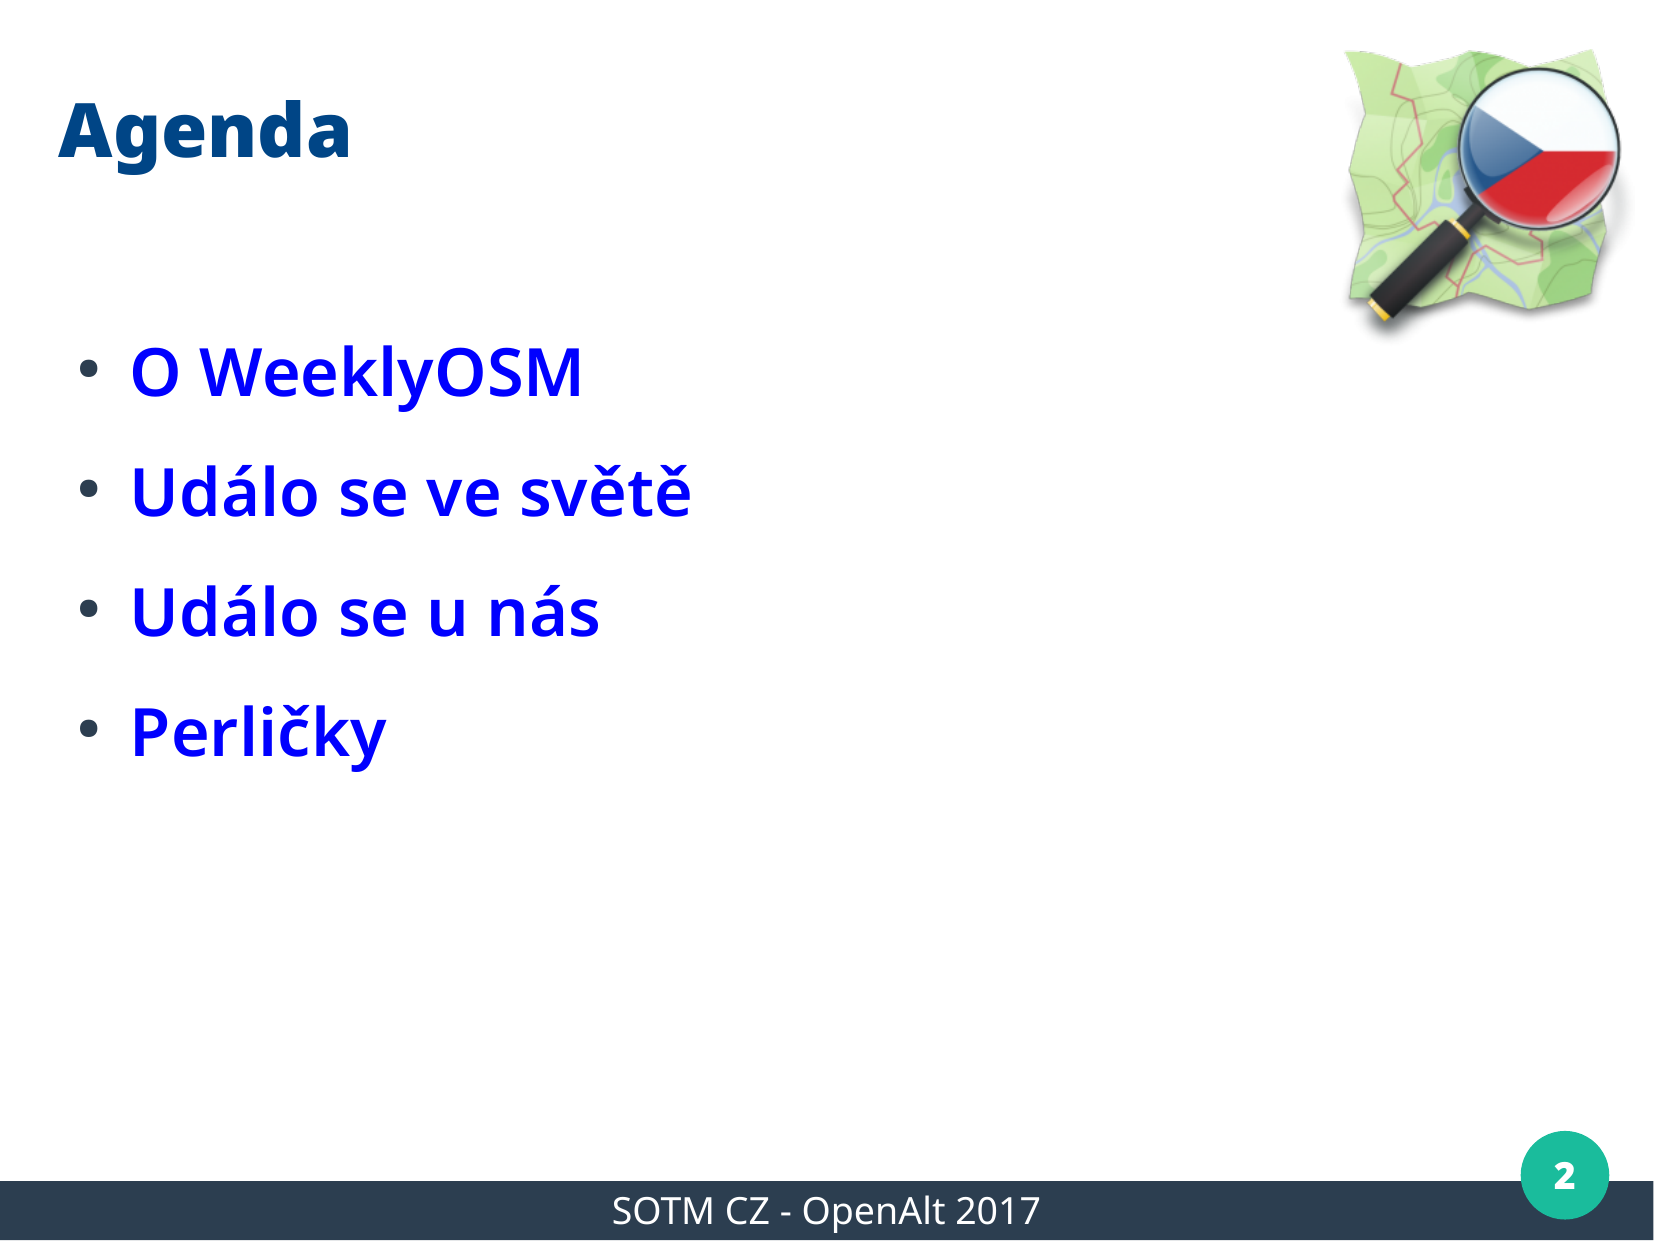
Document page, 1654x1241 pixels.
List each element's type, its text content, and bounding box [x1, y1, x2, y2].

title Agenda [59, 49, 1347, 207]
picture [1334, 49, 1635, 350]
list O WeeklyOSM Událo se ve světě Událo se u nás Perličky [59, 324, 1595, 1152]
